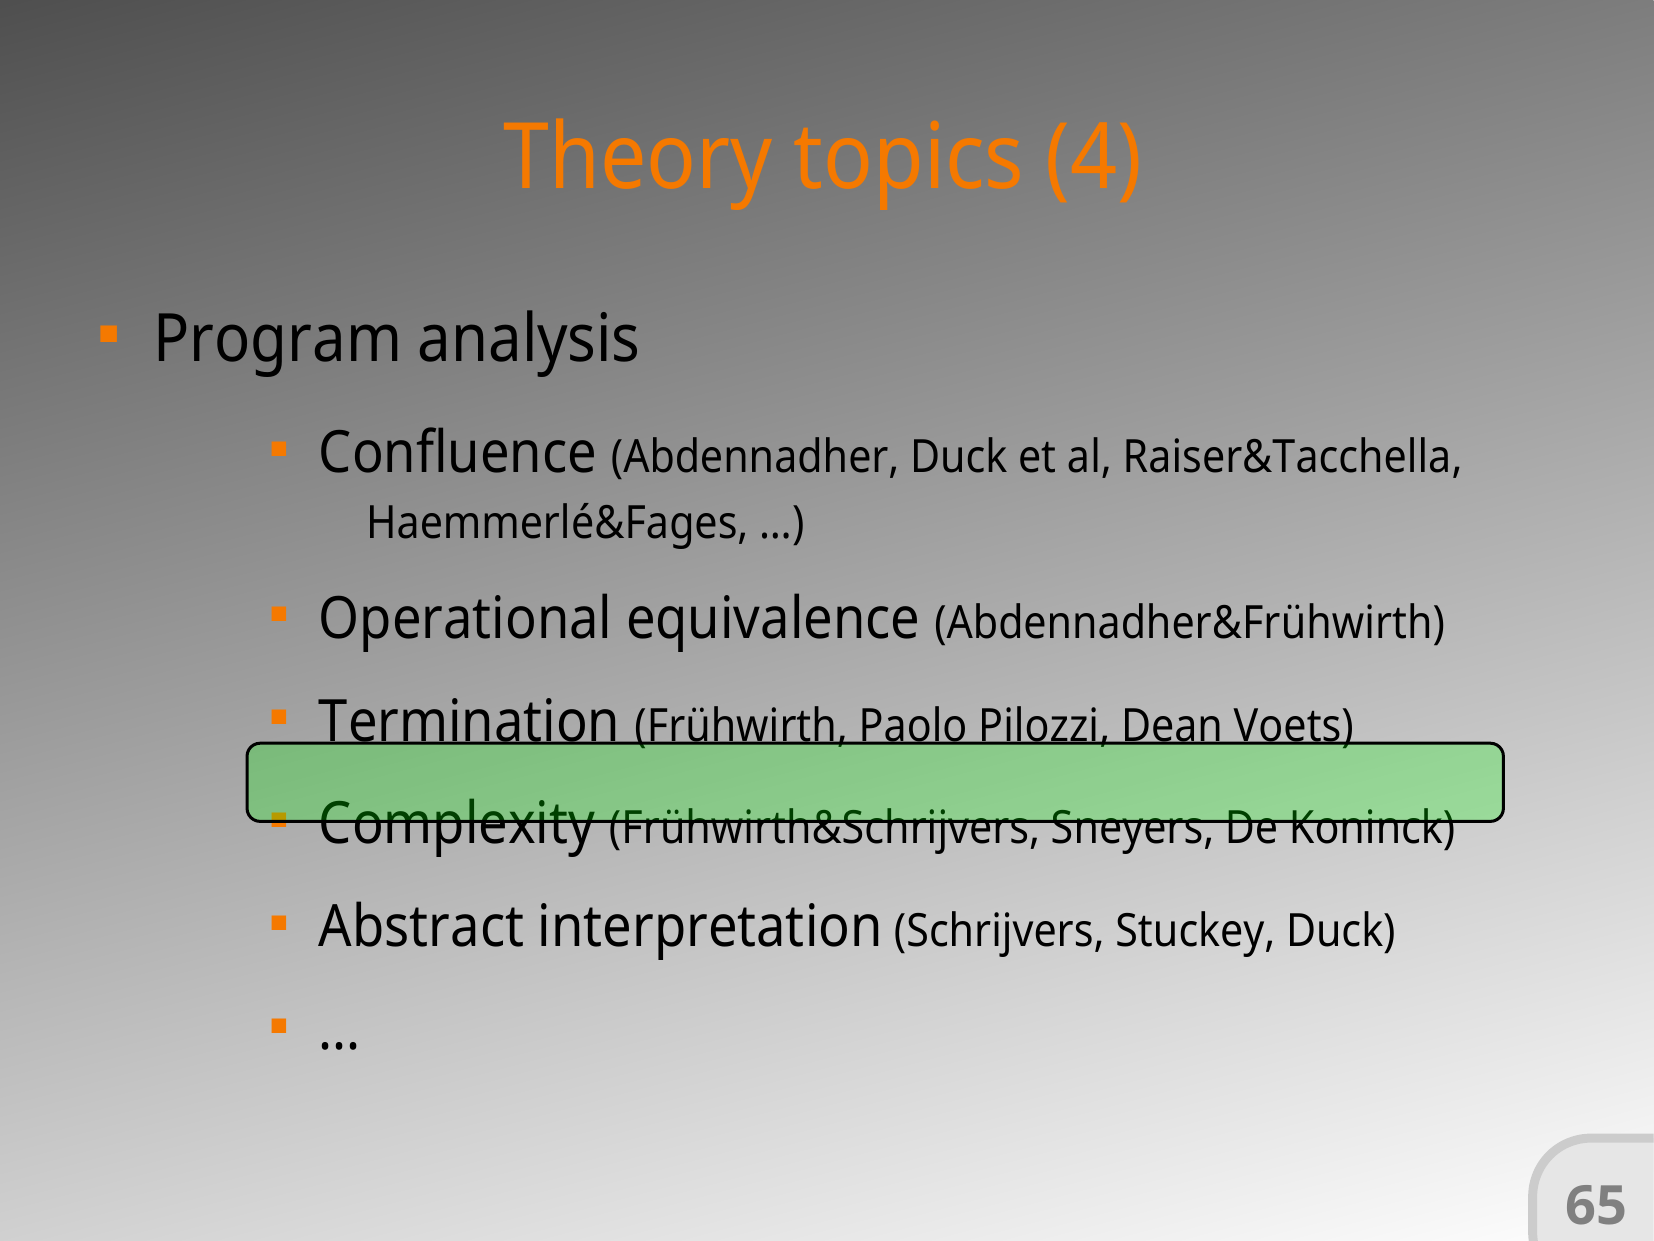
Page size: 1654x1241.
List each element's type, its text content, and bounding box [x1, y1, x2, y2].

list Program analysis Confluence (Abdennadher, Duck et al, Raiser&Tacchella, Haemmerlé&Fages, …) Operational equivalence (Abdennadher&Frühwirth) Termination (Frühwirth, Paolo Pilozzi, Dean Voets) Complexity (Frühwirth&Schrijvers, Sneyers, De Koninck) Abstract interpretation (Schrijvers, Stuckey, Duck) ... [82, 290, 1571, 1094]
title Theory topics (4) [18, 49, 1629, 257]
text_box [247, 743, 1504, 822]
